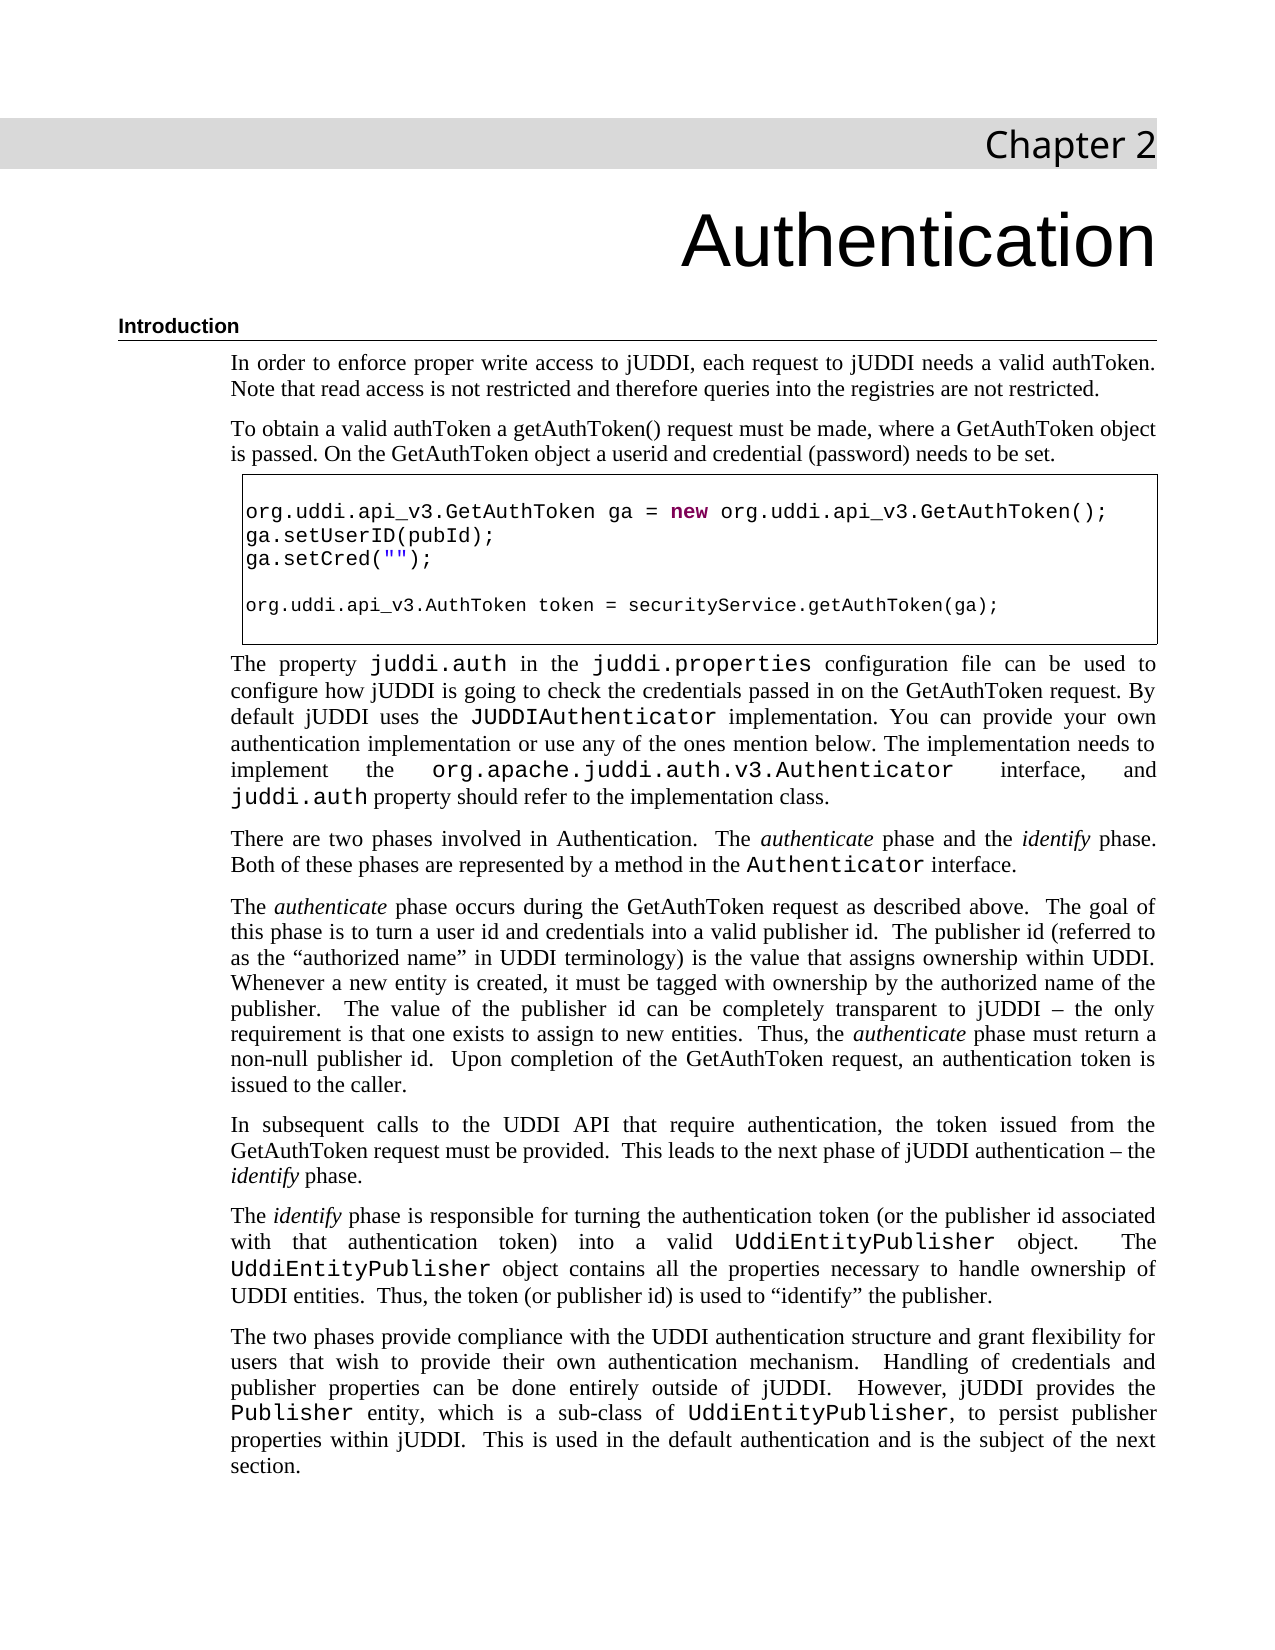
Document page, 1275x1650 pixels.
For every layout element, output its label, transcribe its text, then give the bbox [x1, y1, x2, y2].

text ga.setCred(""); [243, 545, 1157, 572]
subtitle Introduction [118, 314, 1157, 340]
title Authentication [233, 198, 1157, 282]
text org.uddi.api_v3.AuthToken token = securityService.getAuthToken(ga); [243, 593, 1157, 617]
text The two phases provide compliance with the UDDI authentication structure and grant flexibility for users that wish to provide their own authentication mechanism. Handling of credentials and publisher properties can be done entirely outside of jUDDI. However, jUDDI provides the Publisher entity, which is a sub-class of UddiEntityPublisher, to persist publisher properties within jUDDI. This is used in the default authentication and is the subject of the next section. [230, 1324, 1157, 1478]
text The property juddi.auth in the juddi.properties configuration file can be used to configure how jUDDI is going to check the credentials passed in on the GetAuthToken request. By default jUDDI uses the JUDDIAuthenticator implementation. You can provide your own authentication implementation or use any of the ones mention below. The implementation needs to implement the org.apache.juddi.auth.v3.Authenticator interface, and juddi.auth property should refer to the implementation class. [230, 651, 1157, 811]
text In order to enforce proper write access to jUDDI, each request to jUDDI needs a valid authToken. Note that read access is not restricted and therefore queries into the registries are not restricted. [230, 350, 1157, 401]
text The authenticate phase occurs during the GetAuthToken request as described above. The goal of this phase is to turn a user id and credentials into a valid publisher id. The publisher id (referred to as the “authorized name” in UDDI terminology) is the value that assigns ownership within UDDI. Whenever a new entity is created, it must be tagged with ownership by the authorized name of the publisher. The value of the publisher id can be completely transparent to jUDDI – the only requirement is that one exists to assign to new entities. Thus, the authenticate phase must return a non-null publisher id. Upon completion of the GetAuthToken request, an authentication token is issued to the caller. [230, 894, 1157, 1097]
text ga.setUserID(pubId); [243, 522, 1157, 545]
text In subsequent calls to the UDDI API that require authentication, the token issued from the GetAuthToken request must be provided. This leads to the next phase of jUDDI authentication – the identify phase. [230, 1112, 1157, 1188]
text The identify phase is responsible for turning the authentication token (or the publisher id associated with that authentication token) into a valid UddiEntityPublisher object. The UddiEntityPublisher object contains all the properties necessary to handle ownership of UDDI entities. Thus, the token (or publisher id) is used to “identify” the publisher. [230, 1203, 1157, 1309]
text org.uddi.api_v3.GetAuthToken ga = new org.uddi.api_v3.GetAuthToken(); [243, 498, 1157, 522]
text There are two phases involved in Authentication. The authenticate phase and the identify phase. Both of these phases are represented by a method in the Authenticator interface. [230, 826, 1157, 879]
text To obtain a valid authToken a getAuthToken() request must be made, where a GetAuthToken object is passed. On the GetAuthToken object a userid and credential (password) needs to be set. [230, 416, 1157, 467]
